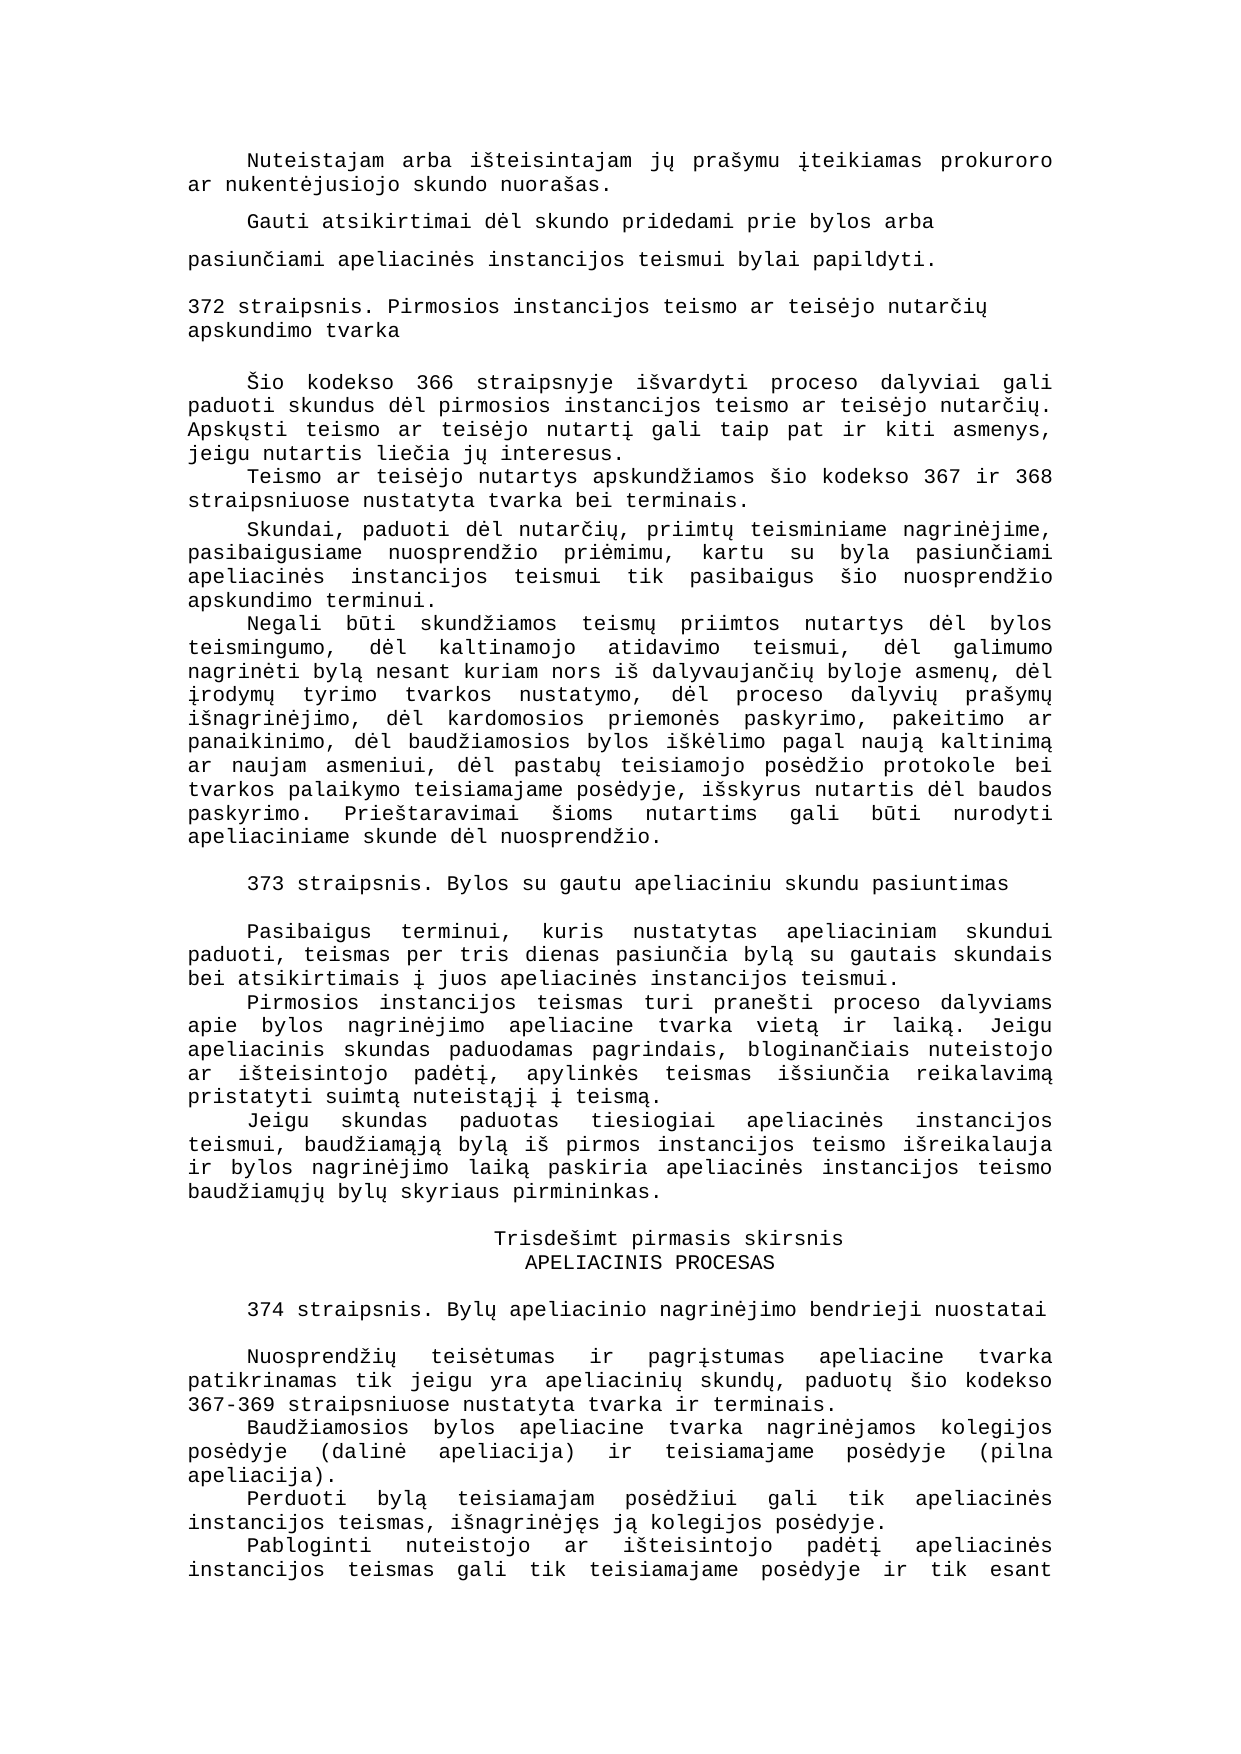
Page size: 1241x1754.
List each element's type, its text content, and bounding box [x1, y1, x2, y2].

text Skundai, paduoti dėl nutarčių, priimtų teisminiame nagrinėjime, pasibaigusiame nuosprendžio priėmimu, kartu su byla pasiunčiami apeliacinės instancijos teismui tik pasibaigus šio nuosprendžio apskundimo terminui. [187, 519, 1053, 613]
text Nuteistajam arba išteisintajam jų prašymu įteikiamas prokuroro ar nukentėjusiojo skundo nuorašas. [187, 150, 1053, 197]
text 374 straipsnis. Bylų apeliacinio nagrinėjimo bendrieji nuostatai [187, 1299, 1053, 1323]
text Teismo ar teisėjo nutartys apskundžiamos šio kodekso 367 ir 368 straipsniuose nustatyta tvarka bei terminais. [187, 466, 1053, 514]
text Šio kodekso 366 straipsnyje išvardyti proceso dalyviai gali paduoti skundus dėl pirmosios instancijos teismo ar teisėjo nutarčių. Apskųsti teismo ar teisėjo nutartį gali taip pat ir kiti asmenys, jeigu nutartis liečia jų interesus. [187, 372, 1053, 466]
text Nuosprendžių teisėtumas ir pagrįstumas apeliacine tvarka patikrinamas tik jeigu yra apeliacinių skundų, paduotų šio kodekso 367-369 straipsniuose nustatyta tvarka ir terminais. [187, 1346, 1053, 1417]
text 373 straipsnis. Bylos su gautu apeliaciniu skundu pasiuntimas [187, 873, 1053, 897]
text Perduoti bylą teisiamajam posėdžiui gali tik apeliacinės instancijos teismas, išnagrinėjęs ją kolegijos posėdyje. [187, 1488, 1053, 1536]
text APELIACINIS PROCESAS [187, 1252, 1053, 1275]
text 372 straipsnis. Pirmosios instancijos teismo ar teisėjo nutarčių apskundimo tvarka [187, 296, 1053, 343]
text Gauti atsikirtimai dėl skundo pridedami prie bylos arba pasiunčiami apeliacinės instancijos teismui bylai papildyti. [187, 197, 1053, 272]
text Trisdešimt pirmasis skirsnis [187, 1228, 1053, 1252]
text Baudžiamosios bylos apeliacine tvarka nagrinėjamos kolegijos posėdyje (dalinė apeliacija) ir teisiamajame posėdyje (pilna apeliacija). [187, 1417, 1053, 1488]
text Pirmosios instancijos teismas turi pranešti proceso dalyviams apie bylos nagrinėjimo apeliacine tvarka vietą ir laiką. Jeigu apeliacinis skundas paduodamas pagrindais, bloginančiais nuteistojo ar išteisintojo padėtį, apylinkės teismas išsiunčia reikalavimą pristatyti suimtą nuteistąjį į teismą. [187, 992, 1053, 1110]
text Pasibaigus terminui, kuris nustatytas apeliaciniam skundui paduoti, teismas per tris dienas pasiunčia bylą su gautais skundais bei atsikirtimais į juos apeliacinės instancijos teismui. [187, 921, 1053, 992]
text Negali būti skundžiamos teismų priimtos nutartys dėl bylos teismingumo, dėl kaltinamojo atidavimo teismui, dėl galimumo nagrinėti bylą nesant kuriam nors iš dalyvaujančių byloje asmenų, dėl įrodymų tyrimo tvarkos nustatymo, dėl proceso dalyvių prašymų išnagrinėjimo, dėl kardomosios priemonės paskyrimo, pakeitimo ar panaikinimo, dėl baudžiamosios bylos iškėlimo pagal naują kaltinimą ar naujam asmeniui, dėl pastabų teisiamojo posėdžio protokole bei tvarkos palaikymo teisiamajame posėdyje, išskyrus nutartis dėl baudos paskyrimo. Prieštaravimai šioms nutartims gali būti nurodyti apeliaciniame skunde dėl nuosprendžio. [187, 613, 1053, 850]
text Jeigu skundas paduotas tiesiogiai apeliacinės instancijos teismui, baudžiamąją bylą iš pirmos instancijos teismo išreikalauja ir bylos nagrinėjimo laiką paskiria apeliacinės instancijos teismo baudžiamųjų bylų skyriaus pirmininkas. [187, 1110, 1053, 1204]
text Pabloginti nuteistojo ar išteisintojo padėtį apeliacinės instancijos teismas gali tik teisiamajame posėdyje ir tik esant [187, 1536, 1053, 1583]
